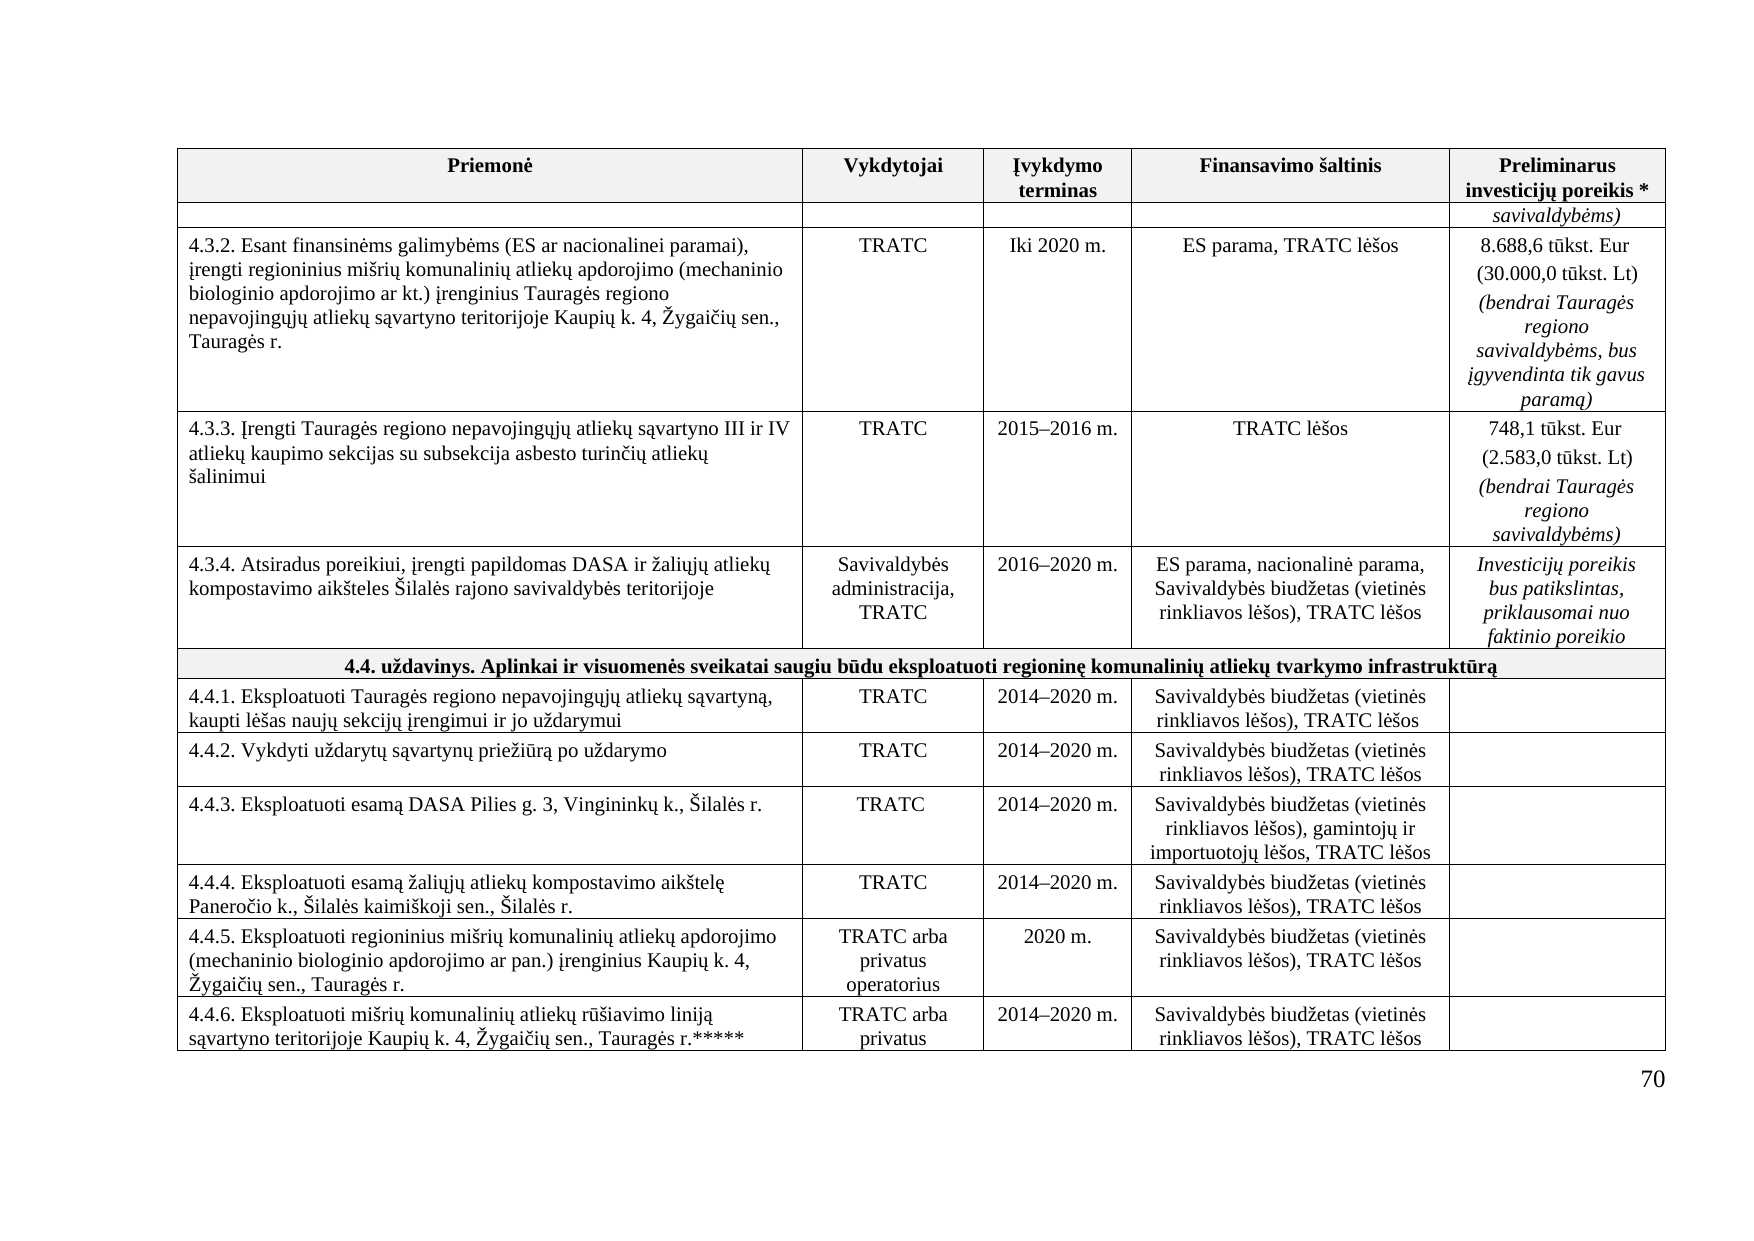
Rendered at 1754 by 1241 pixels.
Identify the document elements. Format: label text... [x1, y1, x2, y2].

table_cell 4.4.5. Eksploatuoti regioninius mišrių komunalinių atliekų apdorojimo (mechaninio biologinio apdorojimo ar pan.) įrenginius Kaupių k. 4, Žygaičių sen., Tauragės r. [178, 919, 802, 996]
table_cell 4.4.2. Vykdyti uždarytų sąvartynų priežiūrą po uždarymo [178, 733, 802, 786]
table_cell [1450, 919, 1665, 996]
table_cell TRATC [803, 412, 983, 546]
table_cell Savivaldybės biudžetas (vietinės rinkliavos lėšos), TRATC lėšos [1132, 919, 1449, 996]
table_cell TRATC [803, 228, 983, 411]
table_cell Savivaldybės biudžetas (vietinės rinkliavos lėšos), gamintojų ir importuotojų lėšos, TRATC lėšos [1132, 787, 1449, 864]
table_cell 8.688,6 tūkst. Eur (30.000,0 tūkst. Lt) (bendrai Tauragės regiono savivaldybėms, bus įgyvendinta tik gavus paramą) [1450, 228, 1665, 411]
table_cell Savivaldybės administracija, TRATC [803, 547, 983, 648]
table_cell [1450, 733, 1665, 786]
table_cell TRATC lėšos [1132, 412, 1449, 546]
table_cell 748,1 tūkst. Eur (2.583,0 tūkst. Lt) (bendrai Tauragės regiono savivaldybėms) [1450, 412, 1665, 546]
table_cell savivaldybėms) [1450, 203, 1665, 227]
table_cell TRATC arba privatus operatorius [803, 919, 983, 996]
table_cell [984, 203, 1131, 227]
table_cell 4.4. uždavinys. Aplinkai ir visuomenės sveikatai saugiu būdu eksploatuoti regioninę komunalinių atliekų tvarkymo infrastruktūrą [178, 649, 1665, 678]
table_cell TRATC arba privatus [803, 997, 983, 1050]
table_cell [803, 203, 983, 227]
table_cell 4.4.6. Eksploatuoti mišrių komunalinių atliekų rūšiavimo liniją sąvartyno teritorijoje Kaupių k. 4, Žygaičių sen., Tauragės r.***** [178, 997, 802, 1050]
table_cell [1450, 679, 1665, 732]
table_cell 2014–2020 m. [984, 997, 1131, 1050]
table_cell Iki 2020 m. [984, 228, 1131, 411]
table_cell [178, 203, 802, 227]
table_cell 2014–2020 m. [984, 733, 1131, 786]
table_cell 2014–2020 m. [984, 865, 1131, 918]
table_cell 4.3.4. Atsiradus poreikiui, įrengti papildomas DASA ir žaliųjų atliekų kompostavimo aikšteles Šilalės rajono savivaldybės teritorijoje [178, 547, 802, 648]
table_cell 4.4.3. Eksploatuoti esamą DASA Pilies g. 3, Vingininkų k., Šilalės r. [178, 787, 802, 864]
table_header Vykdytojai [803, 149, 983, 202]
table_cell Investicijų poreikis bus patikslintas, priklausomai nuo faktinio poreikio [1450, 547, 1665, 648]
table_cell 2014–2020 m. [984, 787, 1131, 864]
table_cell 4.3.3. Įrengti Tauragės regiono nepavojingųjų atliekų sąvartyno III ir IV atliekų kaupimo sekcijas su subsekcija asbesto turinčių atliekų šalinimui [178, 412, 802, 546]
table_cell ES parama, TRATC lėšos [1132, 228, 1449, 411]
table_cell 2016–2020 m. [984, 547, 1131, 648]
table_cell [1450, 787, 1665, 864]
table_cell 4.4.4. Eksploatuoti esamą žaliųjų atliekų kompostavimo aikštelę Paneročio k., Šilalės kaimiškoji sen., Šilalės r. [178, 865, 802, 918]
table_header Priemonė [178, 149, 802, 202]
table_cell [1450, 997, 1665, 1050]
table_cell [1450, 865, 1665, 918]
table_cell Savivaldybės biudžetas (vietinės rinkliavos lėšos), TRATC lėšos [1132, 679, 1449, 732]
table_cell Savivaldybės biudžetas (vietinės rinkliavos lėšos), TRATC lėšos [1132, 997, 1449, 1050]
table_header Preliminarus investicijų poreikis * [1450, 149, 1665, 202]
table_header Įvykdymo terminas [984, 149, 1131, 202]
table_cell 4.4.1. Eksploatuoti Tauragės regiono nepavojingųjų atliekų sąvartyną, kaupti lėšas naujų sekcijų įrengimui ir jo uždarymui [178, 679, 802, 732]
table_cell 2015–2016 m. [984, 412, 1131, 546]
table_cell TRATC [803, 679, 983, 732]
table_cell TRATC [803, 733, 983, 786]
table_cell Savivaldybės biudžetas (vietinės rinkliavos lėšos), TRATC lėšos [1132, 865, 1449, 918]
table_cell 2020 m. [984, 919, 1131, 996]
table_cell TRATC [803, 787, 983, 864]
table_cell 2014–2020 m. [984, 679, 1131, 732]
table_cell Savivaldybės biudžetas (vietinės rinkliavos lėšos), TRATC lėšos [1132, 733, 1449, 786]
table_cell 4.3.2. Esant finansinėms galimybėms (ES ar nacionalinei paramai), įrengti regioninius mišrių komunalinių atliekų apdorojimo (mechaninio biologinio apdorojimo ar kt.) įrenginius Tauragės regiono nepavojingųjų atliekų sąvartyno teritorijoje Kaupių k. 4, Žygaičių sen., Tauragės r. [178, 228, 802, 411]
table_cell [1132, 203, 1449, 227]
table_header Finansavimo šaltinis [1132, 149, 1449, 202]
table_cell ES parama, nacionalinė parama, Savivaldybės biudžetas (vietinės rinkliavos lėšos), TRATC lėšos [1132, 547, 1449, 648]
table_cell TRATC [803, 865, 983, 918]
